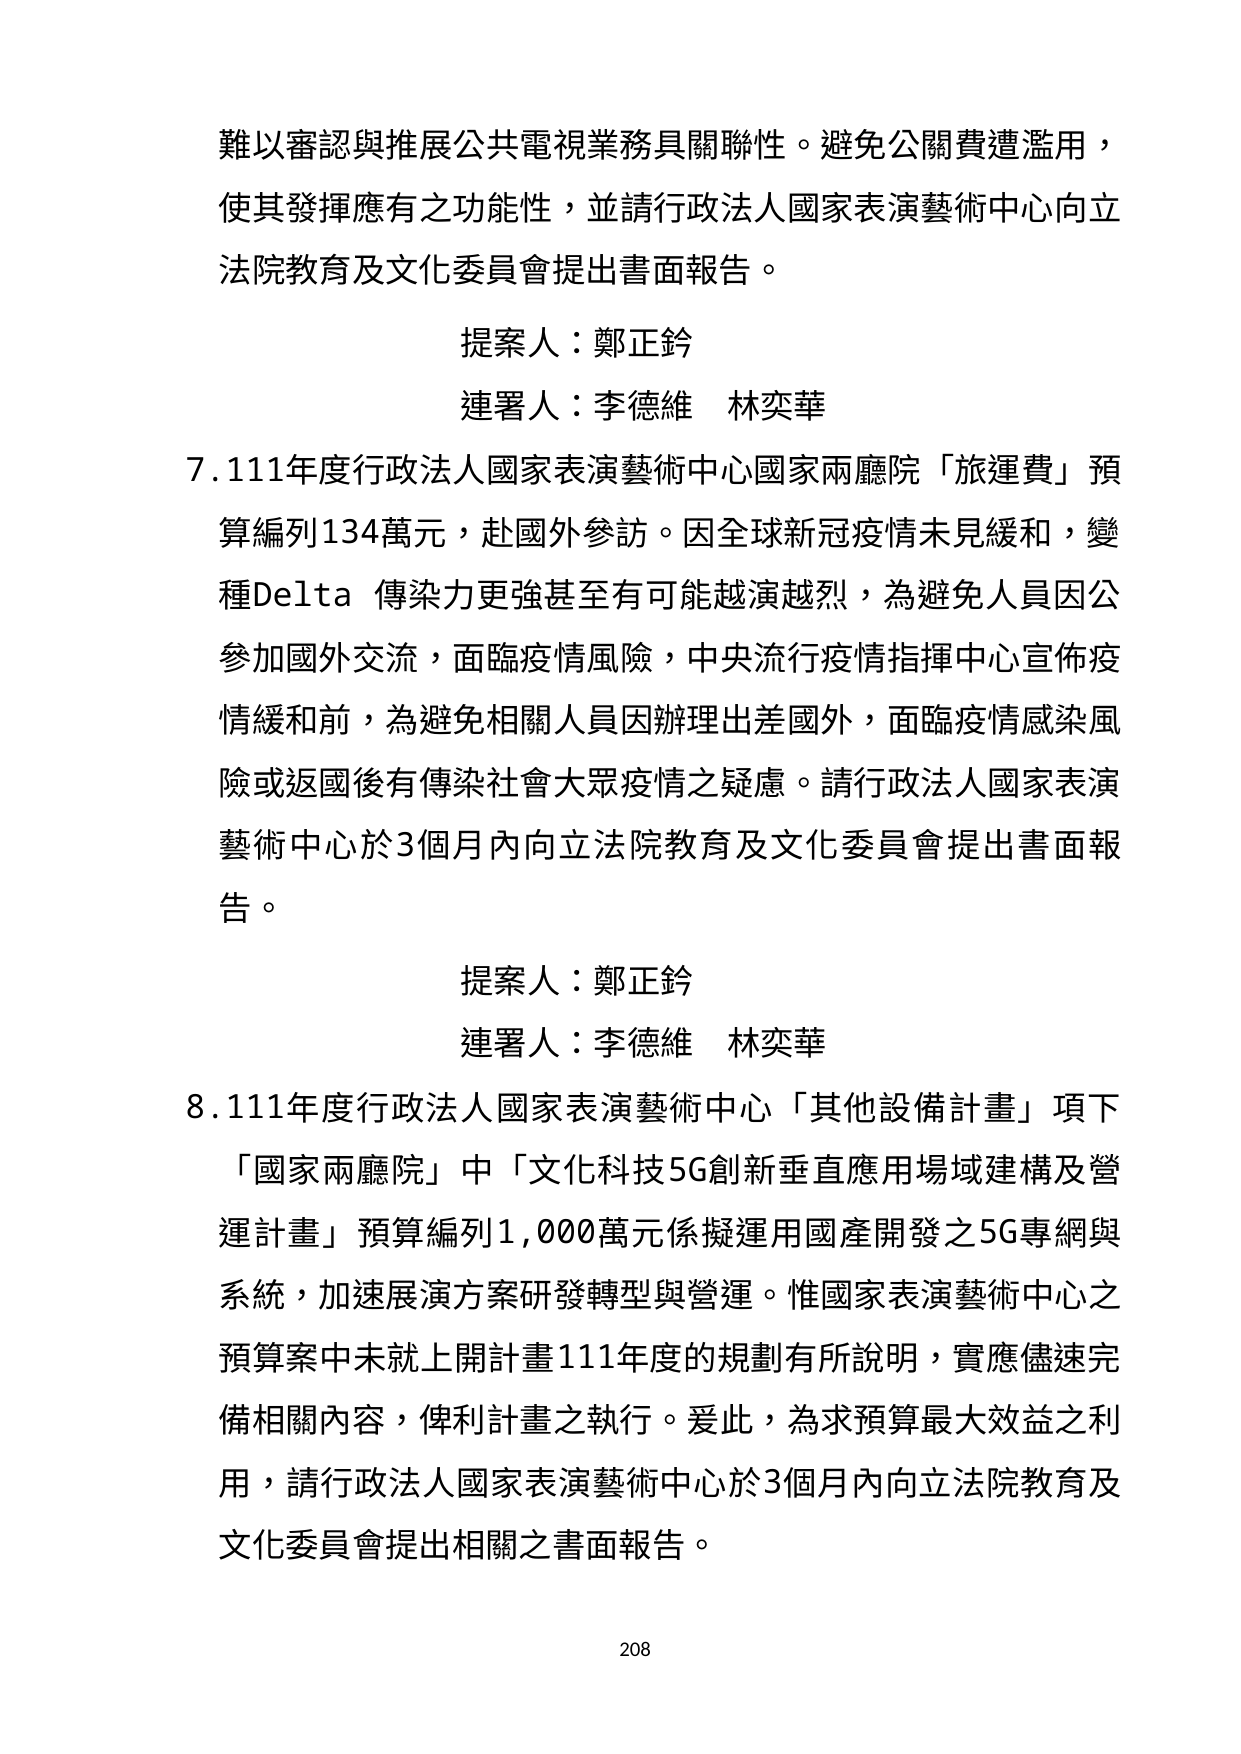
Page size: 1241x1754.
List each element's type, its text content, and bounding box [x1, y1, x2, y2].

text 7.111年度行政法人國家表演藝術中心國家兩廳院「旅運費」預算編列134萬元，赴國外參訪。因全球新冠疫情未見緩和，變種Delta 傳染力更強甚至有可能越演越烈，為避免人員因公參加國外交流，面臨疫情風險，中央流行疫情指揮中心宣佈疫情緩和前，為避免相關人員因辦理出差國外，面臨疫情感染風險或返國後有傳染社會大眾疫情之疑慮。請行政法人國家表演藝術中心於3個月內向立法院教育及文化委員會提出書面報告。 [185, 437, 1122, 937]
text 提案人：鄭正鈐 [460, 937, 1122, 1000]
text 連署人：李德維 林奕華 [460, 362, 1122, 425]
text 連署人：李德維 林奕華 [460, 1000, 1122, 1062]
text 難以審認與推展公共電視業務具關聯性。避免公關費遭濫用，使其發揮應有之功能性，並請行政法人國家表演藝術中心向立法院教育及文化委員會提出書面報告。 [185, 112, 1122, 300]
text 8.111年度行政法人國家表演藝術中心「其他設備計畫」項下「國家兩廳院」中「文化科技5G創新垂直應用場域建構及營運計畫」預算編列1,000萬元係擬運用國產開發之5G專網與系統，加速展演方案研發轉型與營運。惟國家表演藝術中心之預算案中未就上開計畫111年度的規劃有所說明，實應儘速完備相關內容，俾利計畫之執行。爰此，為求預算最大效益之利用，請行政法人國家表演藝術中心於3個月內向立法院教育及文化委員會提出相關之書面報告。 [185, 1075, 1122, 1575]
text 提案人：鄭正鈐 [460, 300, 1122, 362]
